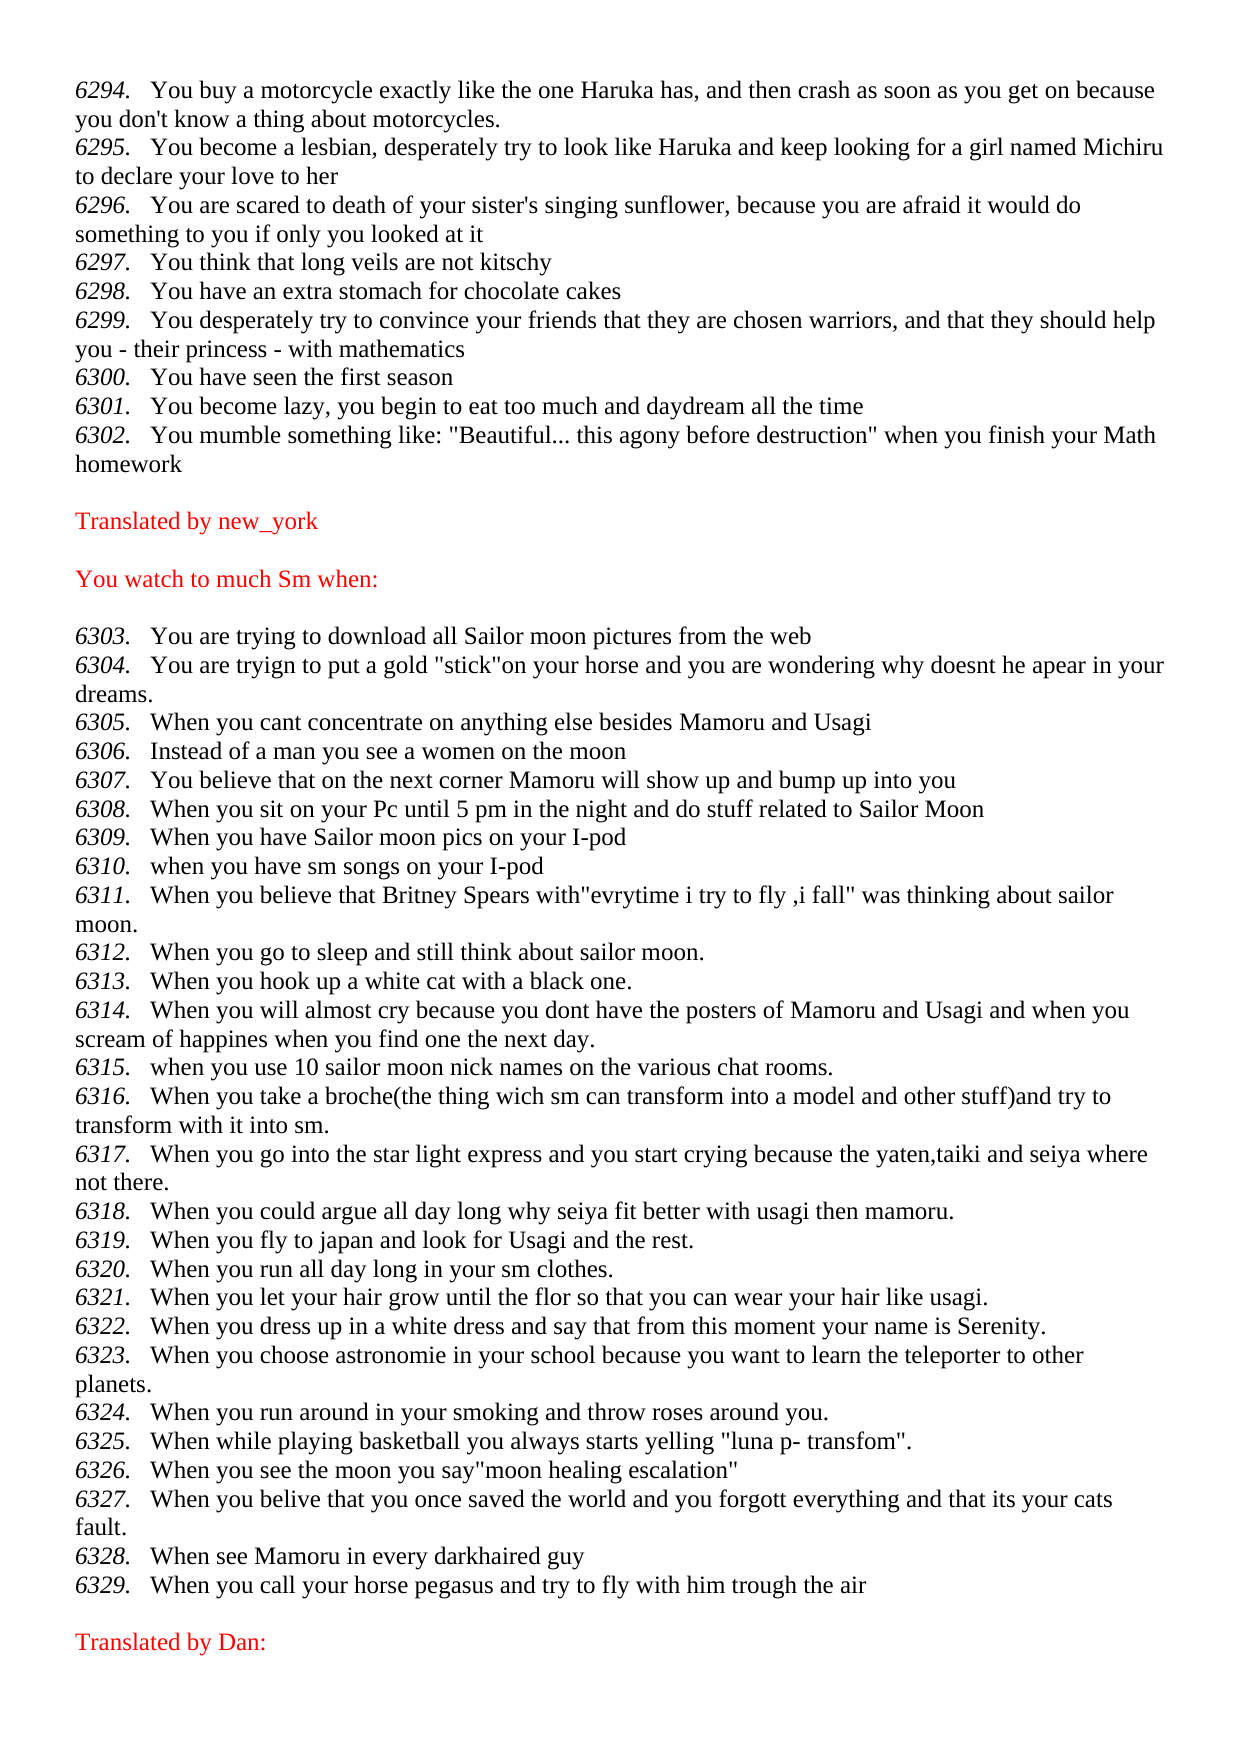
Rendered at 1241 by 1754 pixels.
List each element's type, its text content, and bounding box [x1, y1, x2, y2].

list You have seen the first season [75, 362, 1165, 391]
list You think that long veils are not kitschy [75, 247, 1165, 276]
list When see Mamoru in every darkhaired guy [75, 1541, 1165, 1570]
list When you let your hair grow until the flor so that you can wear your hair like usagi. [75, 1282, 1165, 1311]
text Translated by Dan: [75, 1627, 1165, 1656]
list When you choose astronomie in your school because you want to learn the teleporter to other planets. [75, 1340, 1165, 1397]
list When you fly to japan and look for Usagi and the rest. [75, 1225, 1165, 1254]
list When you run all day long in your sm clothes. [75, 1254, 1165, 1282]
list You become a lesbian, desperately try to look like Haruka and keep looking for a girl named Michiru to declare your love to her [75, 132, 1165, 190]
list You are trying to download all Sailor moon pictures from the web [75, 621, 1165, 650]
list when you use 10 sailor moon nick names on the various chat rooms. [75, 1052, 1165, 1081]
list You are scared to death of your sister's singing sunflower, because you are afraid it would do something to you if only you looked at it [75, 190, 1165, 247]
list When you go to sleep and still think about sailor moon. [75, 937, 1165, 966]
list When you see the moon you say"moon healing escalation" [75, 1455, 1165, 1484]
text You watch to much Sm when: [75, 564, 1165, 592]
list When you dress up in a white dress and say that from this moment your name is Serenity. [75, 1311, 1165, 1340]
list when you have sm songs on your I-pod [75, 851, 1165, 880]
list When you believe that Britney Spears with"evrytime i try to fly ,i fall" was thinking about sailor moon. [75, 880, 1165, 937]
list You desperately try to convince your friends that they are chosen warriors, and that they should help you - their princess - with mathematics [75, 305, 1165, 362]
list You are tryign to put a gold "stick"on your horse and you are wondering why doesnt he apear in your dreams. [75, 650, 1165, 707]
list When you take a broche(the thing wich sm can transform into a model and other stuff)and try to transform with it into sm. [75, 1081, 1165, 1139]
list When you sit on your Pc until 5 pm in the night and do stuff related to Sailor Moon [75, 794, 1165, 822]
list You buy a motorcycle exactly like the one Haruka has, and then crash as soon as you get on because you don't know a thing about motorcycles. [75, 75, 1165, 132]
list When you have Sailor moon pics on your I-pod [75, 822, 1165, 851]
list When you belive that you once saved the world and you forgott everything and that its your cats fault. [75, 1484, 1165, 1541]
text Translated by new_york [75, 506, 1165, 535]
list You mumble something like: "Beautiful... this agony before destruction" when you finish your Math homework [75, 420, 1165, 477]
list When you go into the star light express and you start crying because the yaten,taiki and seiya where not there. [75, 1139, 1165, 1196]
list When while playing basketball you always starts yelling "luna p- transfom". [75, 1426, 1165, 1455]
list When you run around in your smoking and throw roses around you. [75, 1397, 1165, 1426]
list Instead of a man you see a women on the moon [75, 736, 1165, 765]
list When you could argue all day long why seiya fit better with usagi then mamoru. [75, 1196, 1165, 1225]
list When you will almost cry because you dont have the posters of Mamoru and Usagi and when you scream of happines when you find one the next day. [75, 995, 1165, 1052]
list When you cant concentrate on anything else besides Mamoru and Usagi [75, 707, 1165, 736]
list You have an extra stomach for chocolate cakes [75, 276, 1165, 305]
list You become lazy, you begin to eat too much and daydream all the time [75, 391, 1165, 420]
list When you call your horse pegasus and try to fly with him trough the air [75, 1570, 1165, 1599]
list When you hook up a white cat with a black one. [75, 966, 1165, 995]
list You believe that on the next corner Mamoru will show up and bump up into you [75, 765, 1165, 794]
